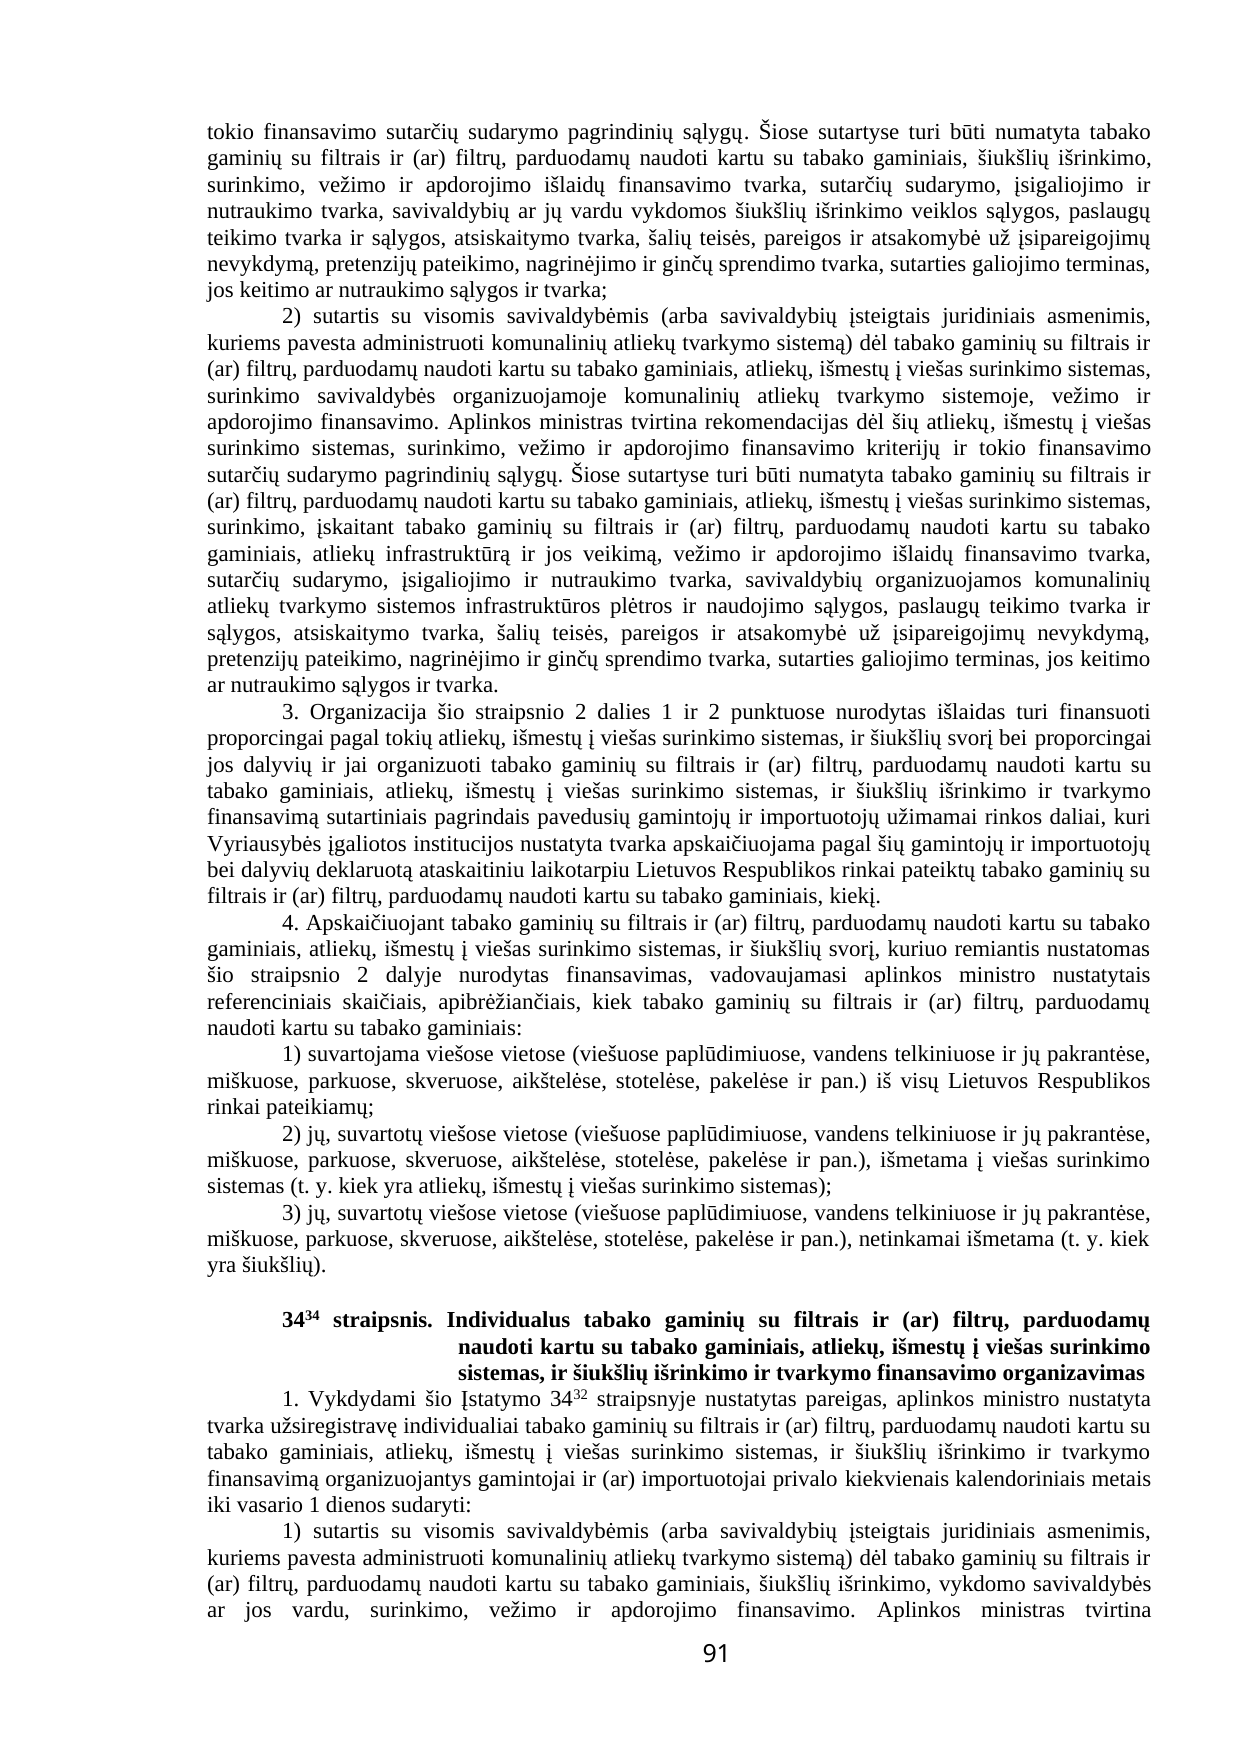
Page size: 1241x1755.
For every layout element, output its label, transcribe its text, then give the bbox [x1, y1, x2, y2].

text 2) jų, suvartotų viešose vietose (viešuose paplūdimiuose, vandens telkiniuose ir jų pakrantėse, miškuose, parkuose, skveruose, aikštelėse, stotelėse, pakelėse ir pan.), išmetama į viešas surinkimo sistemas (t. y. kiek yra atliekų, išmestų į viešas surinkimo sistemas); [207, 1119, 1152, 1199]
text 3434 straipsnis. Individualus tabako gaminių su filtrais ir (ar) filtrų, parduodamų naudoti kartu su tabako gaminiais, atliekų, išmestų į viešas surinkimo sistemas, ir šiukšlių išrinkimo ir tvarkymo finansavimo organizavimas [282, 1306, 1152, 1386]
text 3) jų, suvartotų viešose vietose (viešuose paplūdimiuose, vandens telkiniuose ir jų pakrantėse, miškuose, parkuose, skveruose, aikštelėse, stotelėse, pakelėse ir pan.), netinkamai išmetama (t. y. kiek yra šiukšlių). [207, 1199, 1152, 1278]
text 4. Apskaičiuojant tabako gaminių su filtrais ir (ar) filtrų, parduodamų naudoti kartu su tabako gaminiais, atliekų, išmestų į viešas surinkimo sistemas, ir šiukšlių svorį, kuriuo remiantis nustatomas šio straipsnio 2 dalyje nurodytas finansavimas, vadovaujamasi aplinkos ministro nustatytais referenciniais skaičiais, apibrėžiančiais, kiek tabako gaminių su filtrais ir (ar) filtrų, parduodamų naudoti kartu su tabako gaminiais: [207, 909, 1152, 1041]
text tokio finansavimo sutarčių sudarymo pagrindinių sąlygų. Šiose sutartyse turi būti numatyta tabako gaminių su filtrais ir (ar) filtrų, parduodamų naudoti kartu su tabako gaminiais, šiukšlių išrinkimo, surinkimo, vežimo ir apdorojimo išlaidų finansavimo tvarka, sutarčių sudarymo, įsigaliojimo ir nutraukimo tvarka, savivaldybių ar jų vardu vykdomos šiukšlių išrinkimo veiklos sąlygos, paslaugų teikimo tvarka ir sąlygos, atsiskaitymo tvarka, šalių teisės, pareigos ir atsakomybė už įsipareigojimų nevykdymą, pretenzijų pateikimo, nagrinėjimo ir ginčų sprendimo tvarka, sutarties galiojimo terminas, jos keitimo ar nutraukimo sąlygos ir tvarka; [207, 118, 1152, 303]
text 1) suvartojama viešose vietose (viešuose paplūdimiuose, vandens telkiniuose ir jų pakrantėse, miškuose, parkuose, skveruose, aikštelėse, stotelėse, pakelėse ir pan.) iš visų Lietuvos Respublikos rinkai pateikiamų; [207, 1041, 1152, 1119]
text 3. Organizacija šio straipsnio 2 dalies 1 ir 2 punktuose nurodytas išlaidas turi finansuoti proporcingai pagal tokių atliekų, išmestų į viešas surinkimo sistemas, ir šiukšlių svorį bei proporcingai jos dalyvių ir jai organizuoti tabako gaminių su filtrais ir (ar) filtrų, parduodamų naudoti kartu su tabako gaminiais, atliekų, išmestų į viešas surinkimo sistemas, ir šiukšlių išrinkimo ir tvarkymo finansavimą sutartiniais pagrindais pavedusių gamintojų ir importuotojų užimamai rinkos daliai, kuri Vyriausybės įgaliotos institucijos nustatyta tvarka apskaičiuojama pagal šių gamintojų ir importuotojų bei dalyvių deklaruotą ataskaitiniu laikotarpiu Lietuvos Respublikos rinkai pateiktų tabako gaminių su filtrais ir (ar) filtrų, parduodamų naudoti kartu su tabako gaminiais, kiekį. [207, 698, 1152, 909]
text 1) sutartis su visomis savivaldybėmis (arba savivaldybių įsteigtais juridiniais asmenimis, kuriems pavesta administruoti komunalinių atliekų tvarkymo sistemą) dėl tabako gaminių su filtrais ir (ar) filtrų, parduodamų naudoti kartu su tabako gaminiais, šiukšlių išrinkimo, vykdomo savivaldybės ar jos vardu, surinkimo, vežimo ir apdorojimo finansavimo. Aplinkos ministras tvirtina [207, 1517, 1152, 1623]
text 2) sutartis su visomis savivaldybėmis (arba savivaldybių įsteigtais juridiniais asmenimis, kuriems pavesta administruoti komunalinių atliekų tvarkymo sistemą) dėl tabako gaminių su filtrais ir (ar) filtrų, parduodamų naudoti kartu su tabako gaminiais, atliekų, išmestų į viešas surinkimo sistemas, surinkimo savivaldybės organizuojamoje komunalinių atliekų tvarkymo sistemoje, vežimo ir apdorojimo finansavimo. Aplinkos ministras tvirtina rekomendacijas dėl šių atliekų, išmestų į viešas surinkimo sistemas, surinkimo, vežimo ir apdorojimo finansavimo kriterijų ir tokio finansavimo sutarčių sudarymo pagrindinių sąlygų. Šiose sutartyse turi būti numatyta tabako gaminių su filtrais ir (ar) filtrų, parduodamų naudoti kartu su tabako gaminiais, atliekų, išmestų į viešas surinkimo sistemas, surinkimo, įskaitant tabako gaminių su filtrais ir (ar) filtrų, parduodamų naudoti kartu su tabako gaminiais, atliekų infrastruktūrą ir jos veikimą, vežimo ir apdorojimo išlaidų finansavimo tvarka, sutarčių sudarymo, įsigaliojimo ir nutraukimo tvarka, savivaldybių organizuojamos komunalinių atliekų tvarkymo sistemos infrastruktūros plėtros ir naudojimo sąlygos, paslaugų teikimo tvarka ir sąlygos, atsiskaitymo tvarka, šalių teisės, pareigos ir atsakomybė už įsipareigojimų nevykdymą, pretenzijų pateikimo, nagrinėjimo ir ginčų sprendimo tvarka, sutarties galiojimo terminas, jos keitimo ar nutraukimo sąlygos ir tvarka. [207, 303, 1152, 698]
text 1. Vykdydami šio Įstatymo 3432 straipsnyje nustatytas pareigas, aplinkos ministro nustatyta tvarka užsiregistravę individualiai tabako gaminių su filtrais ir (ar) filtrų, parduodamų naudoti kartu su tabako gaminiais, atliekų, išmestų į viešas surinkimo sistemas, ir šiukšlių išrinkimo ir tvarkymo finansavimą organizuojantys gamintojai ir (ar) importuotojai privalo kiekvienais kalendoriniais metais iki vasario 1 dienos sudaryti: [207, 1386, 1152, 1517]
